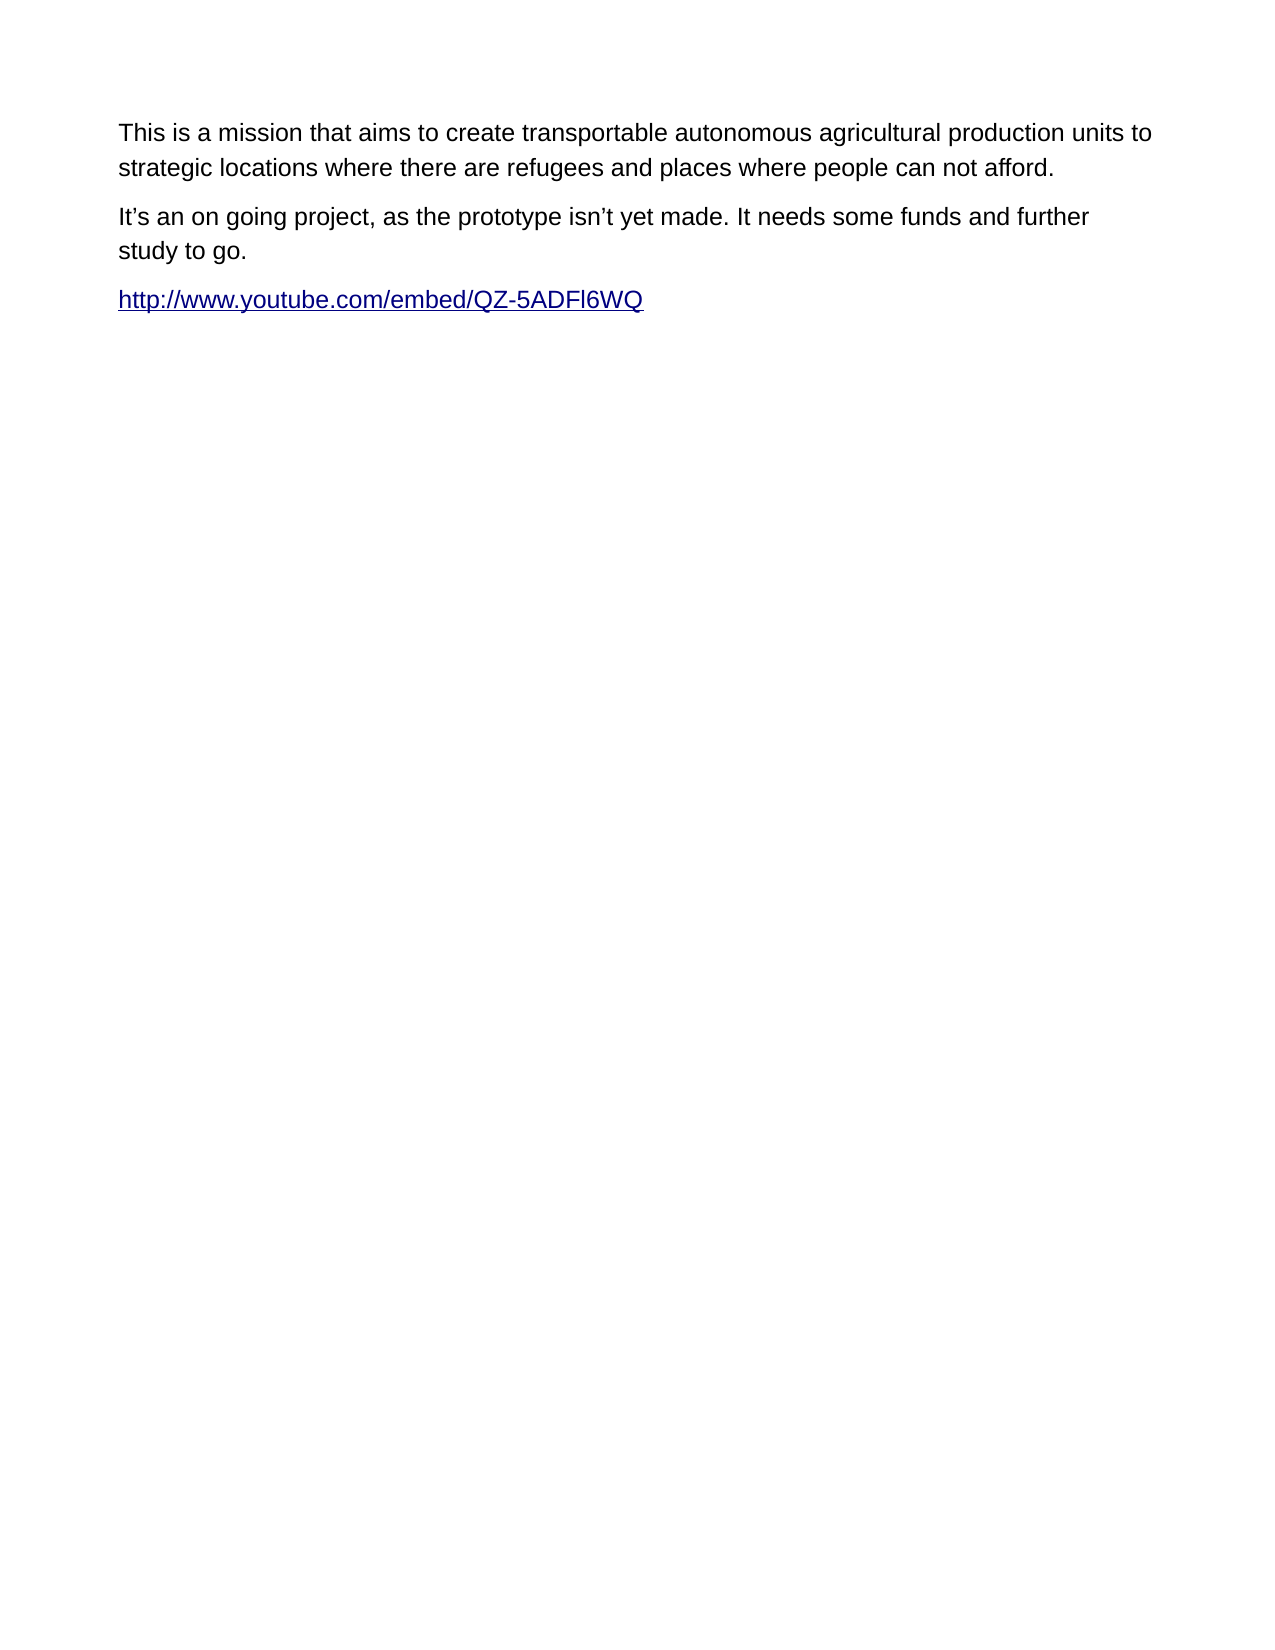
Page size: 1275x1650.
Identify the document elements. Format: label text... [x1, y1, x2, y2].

text It’s an on going project, as the prototype isn’t yet made. It needs some funds and further study to go. [118, 202, 1157, 265]
text This is a mission that aims to create transportable autonomous agricultural production units to strategic locations where there are refugees and places where people can not afford. [118, 118, 1157, 181]
text http://www.youtube.com/embed/QZ-5ADFl6WQ [118, 285, 1157, 314]
